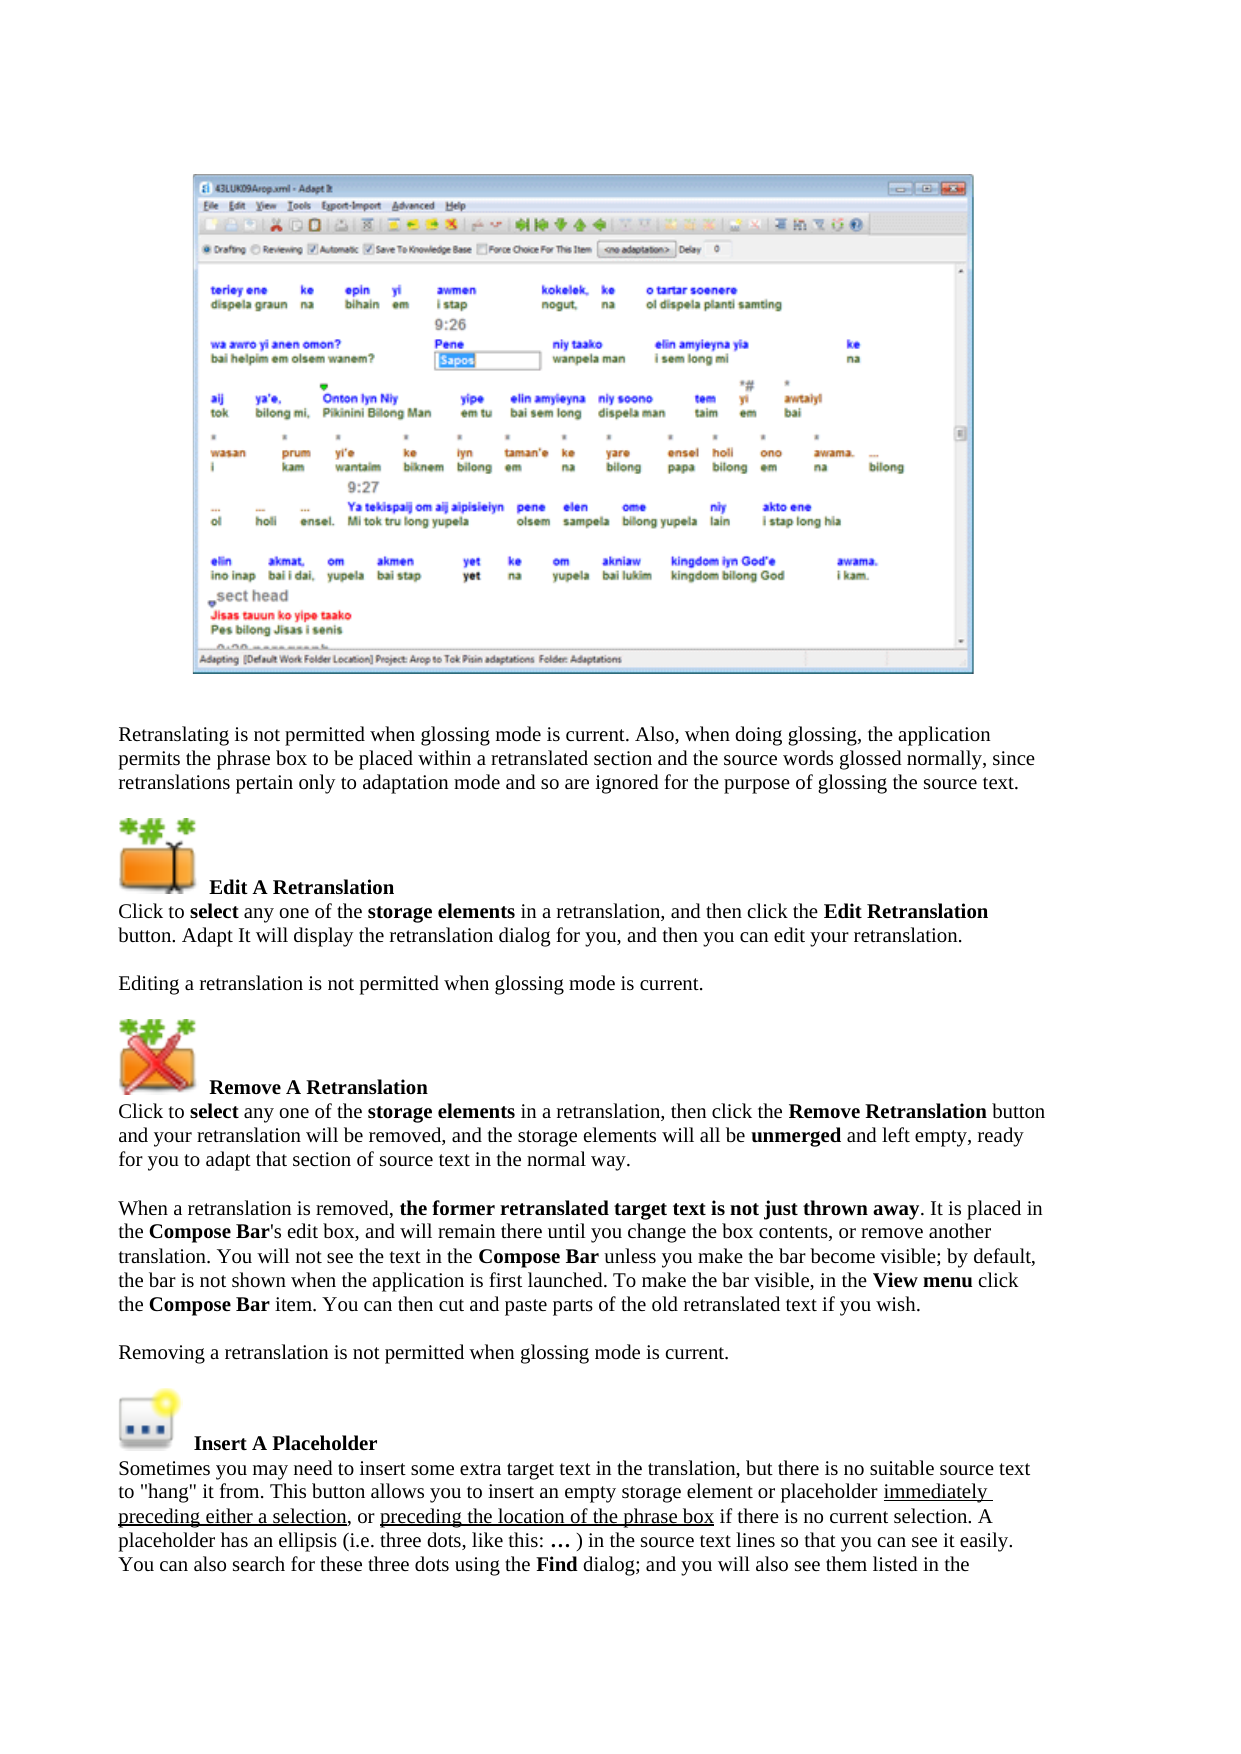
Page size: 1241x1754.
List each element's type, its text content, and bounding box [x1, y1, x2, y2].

text Remove A Retranslation Click to select any one of the storage elements in a retranslation, then click the Remove Retranslation button and your retranslation will be removed, and the storage elements will all be unmerged and left empty, ready for you to adapt that section of source text in the normal way. [118, 1019, 1048, 1171]
text Editing a retranslation is not permitted when glossing mode is current. [118, 971, 1048, 995]
picture [118, 1019, 199, 1095]
picture [192, 174, 974, 674]
text Retranslating is not permitted when glossing mode is current. Also, when doing glossing, the application permits the phrase box to be placed within a retranslated section and the source words glossed normally, since retranslations pertain only to adaptation mode and so are ignored for the purpose of glossing the source text. [118, 722, 1048, 794]
text Edit A Retranslation Click to select any one of the storage elements in a retranslation, and then click the Edit Retranslation button. Adapt It will display the retranslation dialog for you, and then you can edit your retranslation. [118, 818, 1048, 947]
picture [118, 818, 199, 894]
text Insert A Placeholder [118, 1388, 1048, 1455]
text Removing a retranslation is not permitted when glossing mode is current. [118, 1340, 1048, 1364]
text Sometimes you may need to insert some extra target text in the translation, but there is no suitable source text to "hang" it from. This button allows you to insert an empty storage element or placeholder immediately preceding either a selection, or preceding the location of the phrase box if there is no current selection. A placeholder has an ellipsis (i.e. three dots, like this: … ) in the source text lines so that you can see it easily. You can also search for these three dots using the Find dialog; and you will also see them listed in the [118, 1455, 1048, 1576]
picture [118, 1388, 183, 1451]
text When a retranslation is removed, the former retranslated target text is not just thrown away. It is placed in the Compose Bar's edit box, and will remain there until you change the box contents, or remove another translation. You will not see the text in the Compose Bar unless you make the bar become visible; by default, the bar is not shown when the application is first launched. To make the bar visible, in the View menu click the Compose Bar item. You can then cut and paste parts of the old retranslated text if you wish. [118, 1195, 1048, 1316]
